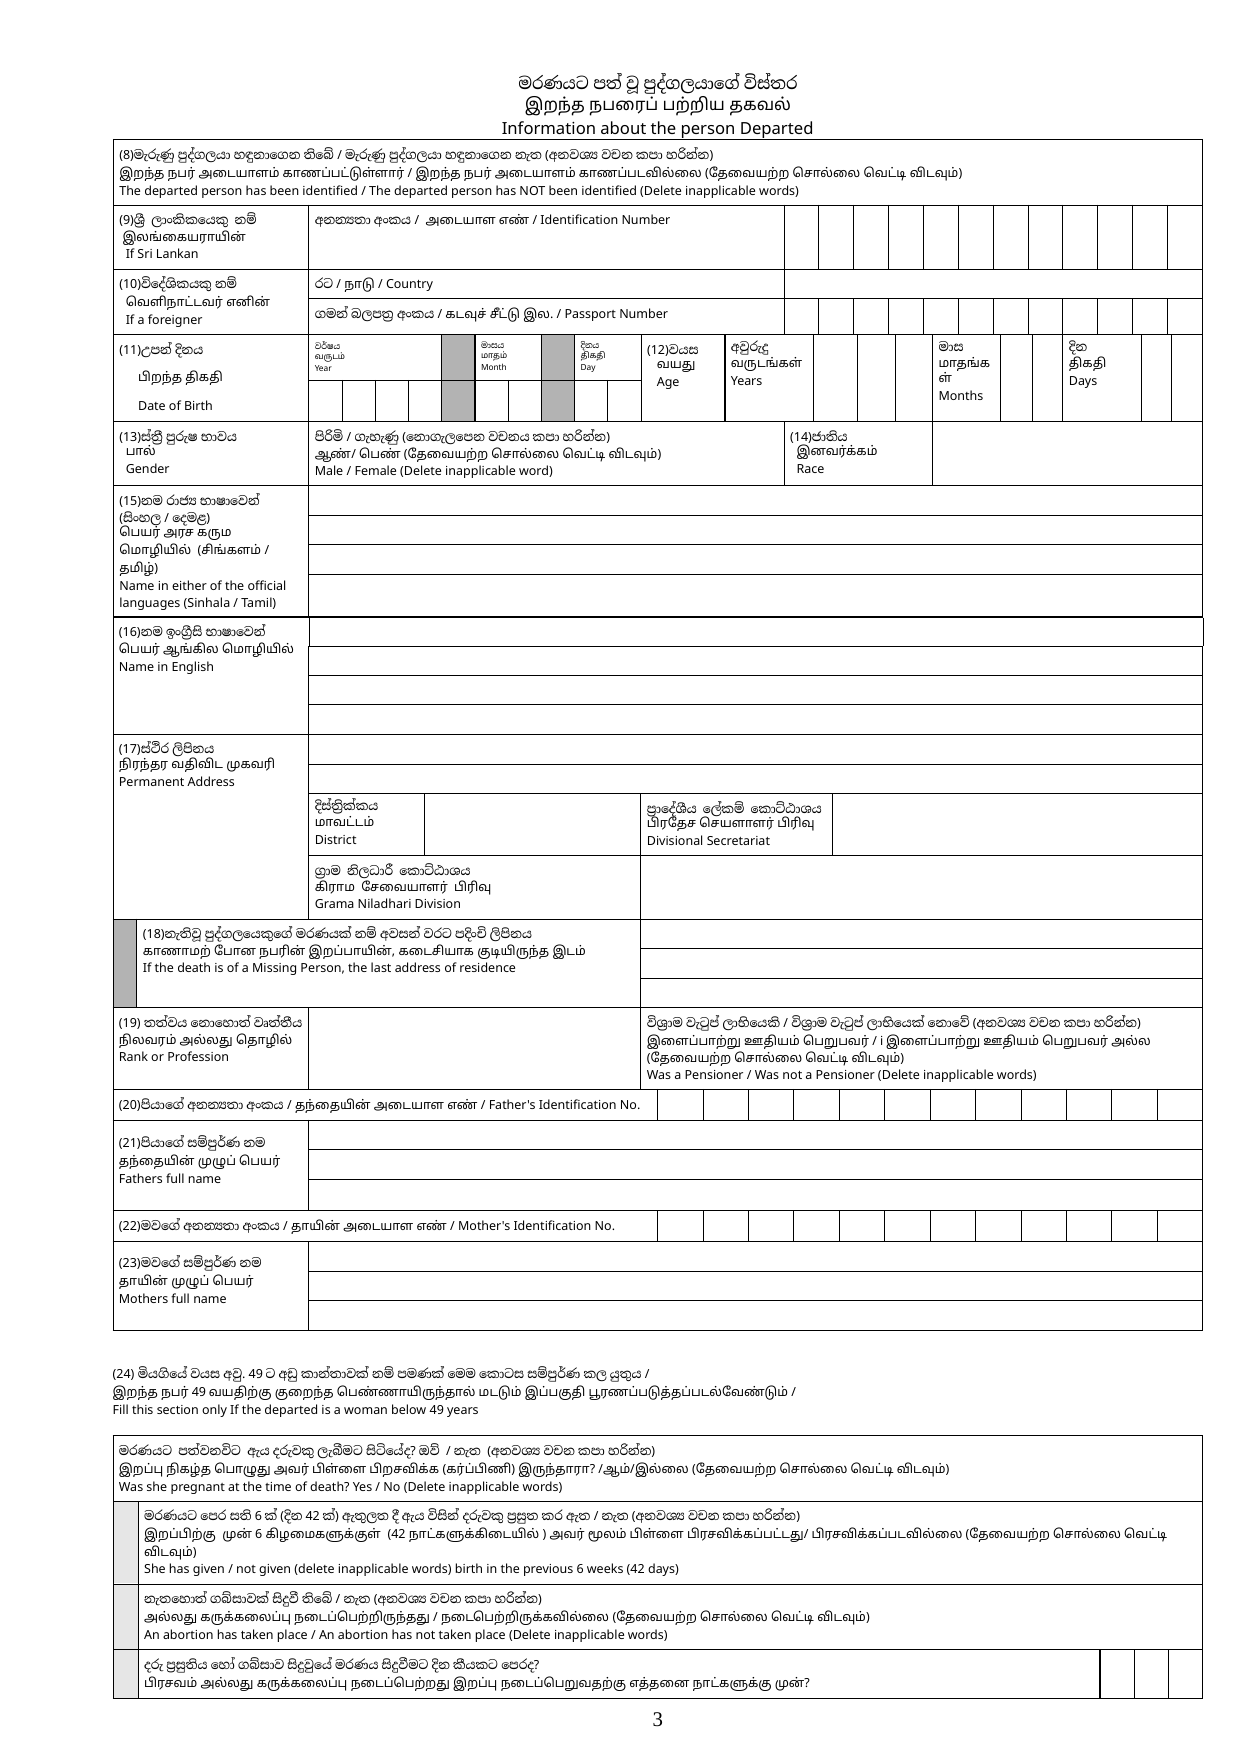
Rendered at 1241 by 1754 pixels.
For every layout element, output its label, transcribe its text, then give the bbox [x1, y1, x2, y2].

table_cell [309, 381, 342, 421]
table_cell [309, 486, 1202, 514]
table_cell (22)මවගේ අනන්‍යතා අංකය / தாயின் அடையாள எண் / Mother's Identification No. [114, 1211, 657, 1241]
table_cell [1172, 335, 1202, 421]
table_cell (9)ශ්‍රී ලාංකිකයෙකු නම් இலங்கையராயின் If Sri Lankan [114, 206, 308, 268]
table_cell (11)උපන් දිනය பிறந்த திகதி Date of Birth [114, 335, 308, 421]
text (24) මියගියේ වයස අවු. 49ට අඩු කාන්තාවක් නම් පමණක් මෙම කොටස සම්පුර්ණ කල යුතුය / [112, 1365, 1203, 1383]
table_cell වර්ෂය வருடம் Year [309, 335, 441, 380]
table_cell [931, 1211, 975, 1241]
table_cell [309, 1150, 1202, 1179]
table_cell [658, 1090, 703, 1119]
table_cell [994, 299, 1028, 334]
table_cell [1067, 1090, 1111, 1119]
table_cell [1169, 1650, 1202, 1698]
table_cell [442, 381, 474, 421]
table_cell [309, 1180, 1202, 1210]
table_cell [924, 299, 958, 334]
table_cell [658, 1211, 703, 1241]
table_cell [896, 335, 932, 421]
table_cell [959, 299, 993, 334]
table_cell [509, 381, 541, 421]
table_header [310, 618, 1203, 646]
table_cell [885, 1211, 930, 1241]
table_cell [933, 422, 1202, 485]
table_cell [1101, 1650, 1134, 1698]
table_cell [575, 381, 607, 421]
table_cell (20)පියාගේ අනන්‍යතා අංකය / தந்தையின் அடையாள எண் / Father's Identification No. [114, 1090, 657, 1119]
table_cell ගමන් බලපත්‍ර අංකය / கடவுச் சீட்டு இல. / Passport Number [309, 299, 784, 334]
table_cell [1158, 1211, 1202, 1241]
table_cell [854, 299, 888, 334]
table_cell [794, 1211, 839, 1241]
table_cell [608, 381, 641, 421]
table_cell [704, 1090, 748, 1119]
table_cell [309, 765, 1202, 793]
table_cell පිරිමි / ගැහැණු (නොගැලපෙන වචනය කපා හරින්න) ஆண்/ பெண் (தேவையற்ற சொல்லை வெட்டி விடவும்) Male / Female (Delete inapplicable word) [309, 422, 784, 485]
table_cell (19) තත්වය නොහොත් වෘත්තීය நிலவரம் அல்லது தொழில் Rank or Profession [114, 1008, 308, 1089]
table_cell [1063, 299, 1097, 334]
table_cell [309, 516, 1202, 544]
table_cell [931, 1090, 975, 1119]
table_cell [309, 1242, 1202, 1271]
table_cell [309, 647, 1202, 675]
table_cell [1112, 1211, 1157, 1241]
table_cell [1022, 1211, 1066, 1241]
table_cell අවුරුදු வருடங்கள் Years [726, 335, 813, 421]
table_cell මරණයට පෙර සති 6ක් (දින 42ක්) ඇතුලත දී ඇය විසින් දරුවකු ප්‍රසුත කර ඇත / නැත (අනවශ්‍ය වචන කපා හරින්න) இறப்பிற்கு முன் 6 கிழமைகளுக்குள் (42 நாட்களுக்கிடையில் ) அவர் மூலம் பிள்ளை பிரசவிக்கப்பட்டது/ பிரசவிக்கப்படவில்லை (தேவையற்ற சொல்லை வெட்டி விடவும்) She has given / not given (delete inapplicable words) birth in the previous 6 weeks (42 days) [139, 1502, 1202, 1583]
table_cell [854, 206, 888, 268]
table_cell [785, 206, 818, 268]
table_cell [641, 949, 1202, 978]
table_cell [749, 1211, 793, 1241]
table_cell [114, 920, 136, 1007]
table_cell [309, 1301, 1202, 1330]
table_header (16)නම ඉංග්‍රීසි භාෂාවෙන් பெயர் ஆங்கில மொழியில் Name in English [114, 618, 309, 734]
table_cell [409, 381, 441, 421]
table_cell [343, 381, 375, 421]
table_cell [749, 1090, 793, 1119]
text මරණයට පත් වූ පුද්ගලයාගේ විස්තර [112, 75, 1203, 96]
table_cell [1033, 335, 1062, 421]
table_cell (10)විදේශිකයකු නම් வெளிநாட்டவர் எனின் If a foreigner [114, 270, 308, 334]
table_cell විශ්‍රාම වැටුප් ලාභියෙකි / විශ්‍රාම වැටුප් ලාභියෙක් නොවේ (අනවශ්‍ය වචන කපා හරින්න) இளைப்பாற்று ஊதியம் பெறுபவர் / iஇளைப்பாற்று ஊதியம் பெறுபவர் அல்ல (தேவையற்ற சொல்லை வெட்டி விடவும்) Was a Pensioner / Was not a Pensioner (Delete inapplicable words) [641, 1008, 1202, 1089]
text இறந்த நபரைப் பற்றிய தகவல் [112, 96, 1203, 116]
table_cell (17)ස්ථිර ලිපිනය நிரந்தர வதிவிட முகவரி Permanent Address [114, 735, 308, 918]
table_cell (21)පියාගේ සම්පුර්ණ නම தந்தையின் முழுப் பெயர் Fathers full name [114, 1121, 308, 1210]
table_cell දින திகதி Days [1063, 335, 1141, 421]
table_cell (12)වයස வயது Age [642, 335, 724, 421]
table_cell [309, 1272, 1202, 1300]
table_cell රට / நாடு / Country [309, 270, 784, 298]
table_cell [819, 299, 853, 334]
text Fill this section only If the departed is a woman below 49 years [112, 1401, 1203, 1418]
table_cell ප්‍රාදේශීය ලේකම් කොට්ඨාශය பிரதேச செயளாளர் பிரிவு Divisional Secretariat [641, 794, 832, 855]
table_cell [641, 920, 1202, 948]
table_cell මාසය மாதம் Month [476, 335, 541, 380]
table_cell [309, 575, 1202, 616]
table_cell [1133, 206, 1167, 268]
table_cell [641, 856, 1202, 918]
table_cell (15)නම රාජ්‍ය භාෂාවෙන් (සිංහල / දෙමළ) பெயர் அரச கரும மொழியில் (சிங்களம் / தமிழ்) Name in either of the official languages (Sinhala / Tamil) [114, 486, 308, 616]
table_cell [1168, 206, 1202, 268]
table_cell [924, 206, 958, 268]
table_cell [1098, 206, 1132, 268]
table_cell [309, 676, 1202, 704]
table_cell [833, 794, 1202, 855]
table_cell [542, 335, 574, 380]
table_cell [309, 545, 1202, 574]
table_cell අනන්‍යතා අංකය / அடையாள எண் / Identification Number [309, 206, 784, 268]
table_cell [994, 206, 1028, 268]
table_cell මාස மாதங்கள் Months [933, 335, 1000, 421]
table_cell [1022, 1090, 1066, 1119]
table_cell [442, 335, 474, 380]
table_cell [1001, 335, 1032, 421]
table_cell [819, 206, 853, 268]
table_cell [1142, 335, 1171, 421]
text Information about the person Departed [112, 116, 1203, 139]
table_cell [704, 1211, 748, 1241]
table_cell [1067, 1211, 1111, 1241]
table_cell [1158, 1090, 1202, 1119]
table_cell [1098, 299, 1132, 334]
table_cell [794, 1090, 839, 1119]
table_header මරණයට පත්වනවිට ඇය දරුවකු ලැබීමට සිටියේද? ඔව් / නැත (අනවශ්‍ය වචන කපා හරින්න) இறப்பு நிகழ்த பொழுது அவர் பிள்ளை பிறசவிக்க (கர்ப்பிணி) இருந்தாரா? /ஆம்/இல்லை (தேவையற்ற சொல்லை வெட்டி விடவும்) Was she pregnant at the time of death? Yes / No (Delete inapplicable words) [114, 1436, 1202, 1501]
table_cell [542, 381, 574, 421]
table_cell දිස්ත්‍රික්කය மாவட்டம் District [309, 794, 424, 855]
table_cell [785, 299, 818, 334]
table_cell දිනය திகதி Day [575, 335, 641, 380]
table_cell [309, 735, 1202, 763]
table_cell [1063, 206, 1097, 268]
table_cell [114, 1585, 138, 1649]
table_cell [889, 206, 923, 268]
table_cell දරු ප්‍රසුතිය හෝ ගබ්සාව සිදුවුයේ මරණය සිදුවීමට දින කීයකට පෙරද? பிரசவம் அல்லது கருக்கலைப்பு நடைப்பெற்றது இறப்பு நடைப்பெறுவதற்கு எத்தனை நாட்களுக்கு முன்? [139, 1650, 1099, 1698]
table_cell [641, 979, 1202, 1007]
table_cell නැතහොත් ගබ්සාවක් සිදුවී තිබේ / නැත (අනවශ්‍ය වචන කපා හරින්න) அல்லது கருக்கலைப்பு நடைப்பெற்றிருந்தது / நடைபெற்றிருக்கவில்லை (தேவையற்ற சொல்லை வெட்டி விடவும்) An abortion has taken place / An abortion has not taken place (Delete inapplicable words) [139, 1585, 1202, 1649]
table_cell [976, 1090, 1021, 1119]
table_cell [1112, 1090, 1157, 1119]
table_cell [425, 794, 640, 855]
table_cell [476, 381, 508, 421]
table_cell [114, 1650, 138, 1698]
table_cell (14)ජාතිය இனவர்க்கம் Race [785, 422, 932, 485]
table_cell [376, 381, 408, 421]
table_header (8)මැරුණු පුද්ගලයා හඳුනාගෙන තිබේ / මැරුණු පුද්ගලයා හඳුනාගෙන නැත (අනවශ්‍ය වචන කපා හරින්න) இறந்த நபர் அடையாளம் காணப்பட்டுள்ளார் / இறந்த நபர் அடையாளம் காணப்படவில்லை (தேவையற்ற சொல்லை வெட்டி விடவும்) The departed person has been identified / The departed person has NOT been identified (Delete inapplicable words) [114, 140, 1202, 204]
table_cell (23)මවගේ සම්පුර්ණ නම தாயின் முழுப் பெயர் Mothers full name [114, 1242, 308, 1330]
table_cell [889, 299, 923, 334]
table_cell (13)ස්ත්‍රී පුරුෂ භාවය பால் Gender [114, 422, 308, 485]
table_cell [976, 1211, 1021, 1241]
table_cell [309, 1008, 640, 1089]
table_cell [814, 335, 857, 421]
table_cell [309, 1121, 1202, 1149]
table_cell [858, 335, 895, 421]
table_cell [959, 206, 993, 268]
table_cell [114, 1502, 138, 1583]
table_cell [885, 1090, 930, 1119]
table_cell [1029, 206, 1062, 268]
table_cell [785, 270, 1202, 298]
table_cell [840, 1211, 884, 1241]
table_cell [840, 1090, 884, 1119]
table_cell [1029, 299, 1062, 334]
text இறந்த நபர் 49வயதிற்கு குறைந்த பெண்ணாயிருந்தால் மடடும் இப்பகுதி பூரணப்படுத்தப்படல்வேண்டும் / [112, 1383, 1203, 1401]
table_cell [1133, 299, 1167, 334]
table_cell [1135, 1650, 1168, 1698]
table_cell ග්‍රාම නිලධාරී කොට්ඨාශය கிராம சேவையாளர் பிரிவு Grama Niladhari Division [309, 856, 640, 918]
table_cell (18)නැතිවූ පුද්ගලයෙකුගේ මරණයක් නම් අවසන් වරට පදිංචි ලිපිනය காணாமற் போன நபரின் இறப்பாயின், கடைசியாக குடியிருந்த இடம் If the death is of a Missing Person, the last address of residence [137, 920, 640, 1007]
table_cell [1168, 299, 1202, 334]
table_cell [309, 705, 1202, 734]
